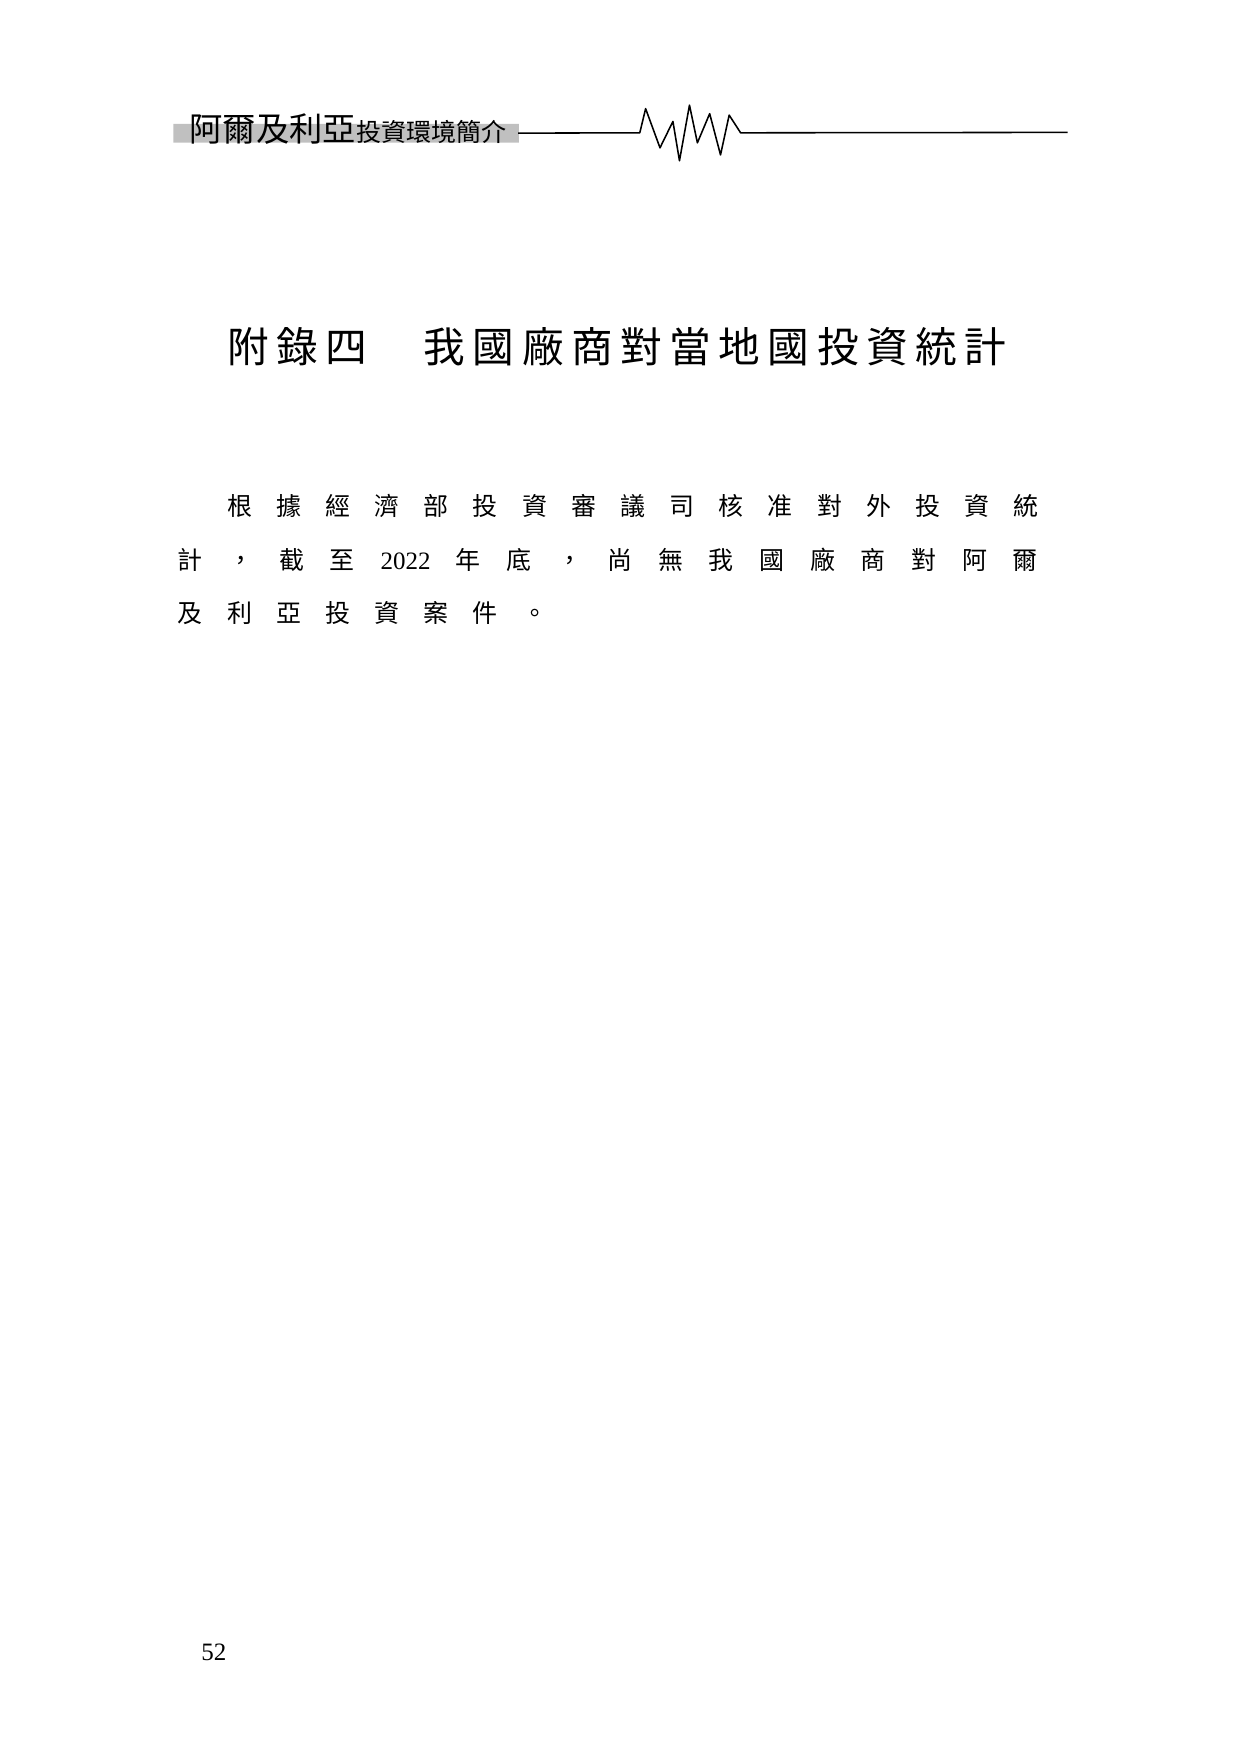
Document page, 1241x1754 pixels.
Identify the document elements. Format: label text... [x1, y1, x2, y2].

text 附錄四 我國廠商對當地國投資統計 [178, 291, 1063, 398]
text 根據經濟部投資審議司核准對外投資統計，截至2022年底，尚無我國廠商對阿爾及利亞投資案件。 [178, 478, 1063, 639]
